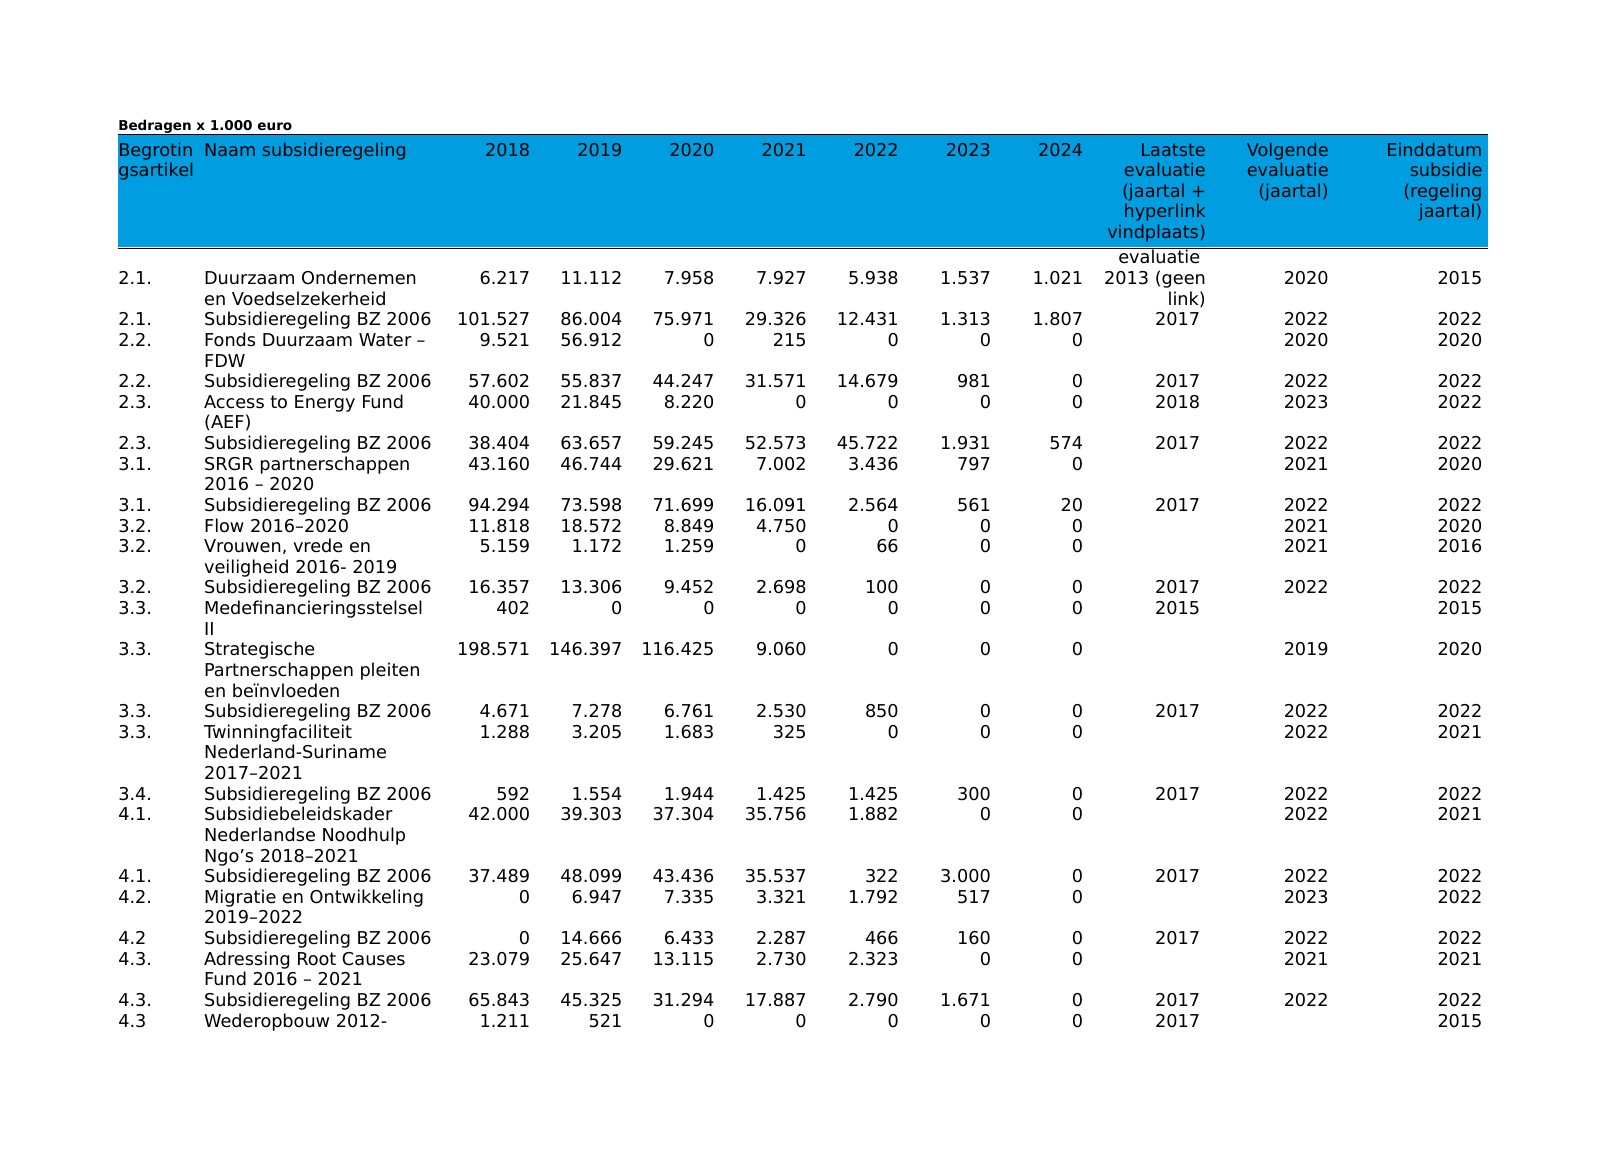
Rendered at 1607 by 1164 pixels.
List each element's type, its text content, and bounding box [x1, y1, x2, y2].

table_cell evaluatie [1089, 249, 1212, 268]
table_cell 561 [904, 495, 997, 516]
table_cell 2022 [1212, 309, 1334, 330]
table_cell 20 [997, 495, 1089, 516]
table_cell [1089, 804, 1212, 866]
table_cell 0 [812, 392, 904, 433]
table_cell 56.912 [536, 330, 628, 371]
table_cell Laatste evaluatie (jaartal + hyperlink vindplaats) [1089, 135, 1212, 247]
table_cell Migratie en Ontwikkeling 2019–2022 [198, 887, 444, 928]
table_cell 2016 [1334, 536, 1488, 577]
table_cell 0 [812, 330, 904, 371]
table_cell 2015 [1334, 1011, 1488, 1031]
table_cell 2017 [1089, 433, 1212, 454]
table_cell 2021 [1212, 516, 1334, 536]
table_cell 2013 (geen link) [1089, 268, 1212, 309]
table_cell 6.433 [628, 928, 720, 949]
table_cell 71.699 [628, 495, 720, 516]
table_cell 517 [904, 887, 997, 928]
table_cell Subsidieregeling BZ 2006 [198, 495, 444, 516]
table_cell 0 [904, 536, 997, 577]
table_cell 1.259 [628, 536, 720, 577]
table_cell 2020 [1334, 639, 1488, 701]
table_cell Subsidieregeling BZ 2006 [198, 701, 444, 722]
table_cell 2015 [1334, 268, 1488, 309]
table_cell 66 [812, 536, 904, 577]
table_cell Medefinancieringsstelsel II [198, 598, 444, 639]
table_cell 2.1. [118, 309, 198, 330]
table_cell Subsidieregeling BZ 2006 [198, 928, 444, 949]
table_cell Twinningfaciliteit Nederland-Suriname 2017–2021 [198, 722, 444, 784]
table_cell 35.537 [720, 866, 812, 887]
table_cell 2022 [1334, 578, 1488, 598]
table_cell 73.598 [536, 495, 628, 516]
table_cell 0 [904, 598, 997, 639]
table_cell 3.2. [118, 578, 198, 598]
table_cell 0 [628, 1011, 720, 1031]
table_cell Volgende evaluatie (jaartal) [1212, 135, 1334, 247]
table_cell Naam subsidieregeling [198, 135, 444, 247]
table_cell 0 [904, 516, 997, 536]
table_cell 2022 [1212, 371, 1334, 392]
table_cell 3.205 [536, 722, 628, 784]
table_cell 325 [720, 722, 812, 784]
table_cell [1212, 1011, 1334, 1031]
table_cell Vrouwen, vrede en veiligheid 2016- 2019 [198, 536, 444, 577]
table_cell [720, 249, 812, 268]
table_cell 2018 [1089, 392, 1212, 433]
table_cell [1089, 330, 1212, 371]
table_cell 43.436 [628, 866, 720, 887]
table_cell 2022 [1212, 784, 1334, 804]
table_cell [118, 249, 198, 268]
table_cell [1334, 249, 1488, 268]
table_cell 6.761 [628, 701, 720, 722]
table_cell 7.002 [720, 454, 812, 495]
table_cell 1.944 [628, 784, 720, 804]
table_cell 2022 [1334, 990, 1488, 1011]
table_cell Subsidieregeling BZ 2006 [198, 866, 444, 887]
table_cell 1.931 [904, 433, 997, 454]
table_cell 0 [997, 639, 1089, 701]
table_cell 2017 [1089, 578, 1212, 598]
table_cell 2.287 [720, 928, 812, 949]
table_cell 4.1. [118, 866, 198, 887]
table_cell [812, 249, 904, 268]
table_cell Strategische Partnerschappen pleiten en beïnvloeden [198, 639, 444, 701]
table_cell 31.571 [720, 371, 812, 392]
table_cell 9.060 [720, 639, 812, 701]
table_cell Subsidieregeling BZ 2006 [198, 578, 444, 598]
table_cell 2021 [1334, 722, 1488, 784]
table_cell 2017 [1089, 990, 1212, 1011]
table_cell Subsidiebeleidskader Nederlandse Noodhulp Ngo’s 2018–2021 [198, 804, 444, 866]
table_cell 2021 [1212, 454, 1334, 495]
table_cell 4.1. [118, 804, 198, 866]
table_cell 2022 [1334, 371, 1488, 392]
table_cell 2.3. [118, 392, 198, 433]
table_cell 0 [904, 330, 997, 371]
table_cell 4.3. [118, 949, 198, 990]
table_cell 3.3. [118, 598, 198, 639]
table_cell 1.792 [812, 887, 904, 928]
table_cell 3.321 [720, 887, 812, 928]
table_cell 2022 [1212, 433, 1334, 454]
table_cell 1.537 [904, 268, 997, 309]
table_cell 0 [997, 784, 1089, 804]
table_cell 9.521 [444, 330, 536, 371]
table_cell 850 [812, 701, 904, 722]
table_cell 35.756 [720, 804, 812, 866]
table_cell 3.3. [118, 701, 198, 722]
table_cell 0 [904, 949, 997, 990]
table_cell 11.112 [536, 268, 628, 309]
table_cell 2022 [1334, 866, 1488, 887]
table_cell 1.425 [812, 784, 904, 804]
table_cell 521 [536, 1011, 628, 1031]
table_cell 100 [812, 578, 904, 598]
table_cell [198, 249, 444, 268]
table_cell 0 [904, 392, 997, 433]
table_cell 31.294 [628, 990, 720, 1011]
table_cell 0 [997, 371, 1089, 392]
table_cell 4.750 [720, 516, 812, 536]
table_cell 3.1. [118, 495, 198, 516]
table_cell 0 [444, 928, 536, 949]
table_cell Einddatum subsidie (regeling jaartal) [1334, 135, 1488, 247]
table_cell 574 [997, 433, 1089, 454]
table_cell 2017 [1089, 371, 1212, 392]
table_cell 981 [904, 371, 997, 392]
table_cell 101.527 [444, 309, 536, 330]
table_cell 0 [997, 928, 1089, 949]
table_cell 0 [904, 639, 997, 701]
table_cell [904, 249, 997, 268]
table_cell Wederopbouw 2012- [198, 1011, 444, 1031]
table_cell 2022 [1212, 804, 1334, 866]
table_cell 2020 [1334, 454, 1488, 495]
table_cell 4.671 [444, 701, 536, 722]
table_cell [1212, 249, 1334, 268]
table_cell 2022 [1334, 309, 1488, 330]
table_cell 2021 [1334, 804, 1488, 866]
table_cell 13.306 [536, 578, 628, 598]
table_cell 0 [997, 701, 1089, 722]
table_cell 75.971 [628, 309, 720, 330]
table_cell 2.564 [812, 495, 904, 516]
table_cell 300 [904, 784, 997, 804]
table_cell 14.666 [536, 928, 628, 949]
table_cell 0 [720, 1011, 812, 1031]
table_cell 592 [444, 784, 536, 804]
table_cell Subsidieregeling BZ 2006 [198, 990, 444, 1011]
table_cell 2017 [1089, 701, 1212, 722]
table_cell 6.947 [536, 887, 628, 928]
table_cell 16.091 [720, 495, 812, 516]
table_cell 2.3. [118, 433, 198, 454]
table_cell 2022 [1212, 578, 1334, 598]
table_cell 63.657 [536, 433, 628, 454]
table_cell 86.004 [536, 309, 628, 330]
table_cell 2019 [1212, 639, 1334, 701]
table_cell 23.079 [444, 949, 536, 990]
table_cell 0 [997, 804, 1089, 866]
table_cell 0 [997, 949, 1089, 990]
table_cell 2021 [720, 135, 812, 247]
table_cell 7.958 [628, 268, 720, 309]
table_cell [536, 249, 628, 268]
table_cell 2020 [1334, 516, 1488, 536]
table_cell 12.431 [812, 309, 904, 330]
table_cell 14.679 [812, 371, 904, 392]
table_cell 29.326 [720, 309, 812, 330]
table_cell 1.313 [904, 309, 997, 330]
table_cell 16.357 [444, 578, 536, 598]
table_cell 1.807 [997, 309, 1089, 330]
table_cell 1.211 [444, 1011, 536, 1031]
table_header Bedragen x 1.000 euro [118, 118, 1488, 134]
table_cell 52.573 [720, 433, 812, 454]
table_cell 0 [997, 1011, 1089, 1031]
table_cell 2024 [997, 135, 1089, 247]
table_cell 2.730 [720, 949, 812, 990]
table_cell [1089, 516, 1212, 536]
table_cell 7.335 [628, 887, 720, 928]
table_cell 2021 [1212, 949, 1334, 990]
table_cell 0 [536, 598, 628, 639]
table_cell 2020 [1334, 330, 1488, 371]
table_cell [444, 249, 536, 268]
table_cell 2017 [1089, 309, 1212, 330]
table_cell 2022 [1212, 722, 1334, 784]
table_cell 2022 [812, 135, 904, 247]
table_cell 0 [720, 392, 812, 433]
table_cell 2015 [1089, 598, 1212, 639]
table_cell 5.159 [444, 536, 536, 577]
table_cell 3.000 [904, 866, 997, 887]
table_cell [1089, 536, 1212, 577]
table_cell 2.698 [720, 578, 812, 598]
table_cell 0 [812, 598, 904, 639]
table_cell 0 [904, 722, 997, 784]
table_cell 1.671 [904, 990, 997, 1011]
table_cell Access to Energy Fund (AEF) [198, 392, 444, 433]
table_cell 1.288 [444, 722, 536, 784]
table_cell 13.115 [628, 949, 720, 990]
table_cell 2023 [904, 135, 997, 247]
table_cell Subsidieregeling BZ 2006 [198, 433, 444, 454]
table_cell 7.927 [720, 268, 812, 309]
table_cell 8.220 [628, 392, 720, 433]
table_cell 2018 [444, 135, 536, 247]
table_cell 4.2 [118, 928, 198, 949]
table_cell 2.2. [118, 330, 198, 371]
table_cell 8.849 [628, 516, 720, 536]
table_cell 0 [812, 722, 904, 784]
table_cell 59.245 [628, 433, 720, 454]
table_cell Duurzaam Ondernemen en Voedselzekerheid [198, 268, 444, 309]
table_cell 2017 [1089, 1011, 1212, 1031]
table_cell 6.217 [444, 268, 536, 309]
table_cell 2021 [1334, 949, 1488, 990]
table_cell Subsidieregeling BZ 2006 [198, 309, 444, 330]
table_cell 2020 [1212, 330, 1334, 371]
table_cell [997, 249, 1089, 268]
table_cell 160 [904, 928, 997, 949]
table_cell 0 [812, 639, 904, 701]
table_cell 0 [904, 1011, 997, 1031]
table_cell 2.530 [720, 701, 812, 722]
table_cell 3.3. [118, 722, 198, 784]
table_cell 4.3. [118, 990, 198, 1011]
table_cell 2015 [1334, 598, 1488, 639]
table_cell 2022 [1334, 701, 1488, 722]
table_cell 3.2. [118, 516, 198, 536]
table_cell 2017 [1089, 928, 1212, 949]
table_cell 2.2. [118, 371, 198, 392]
table_cell Begrotingsartikel [118, 135, 198, 247]
table_cell 2022 [1334, 392, 1488, 433]
table_cell 2.790 [812, 990, 904, 1011]
table_cell 18.572 [536, 516, 628, 536]
table_cell 1.425 [720, 784, 812, 804]
table_cell 116.425 [628, 639, 720, 701]
table_cell 25.647 [536, 949, 628, 990]
table_cell 2022 [1334, 433, 1488, 454]
table_cell 322 [812, 866, 904, 887]
table_cell 4.2. [118, 887, 198, 928]
table_cell 0 [997, 866, 1089, 887]
table_cell 42.000 [444, 804, 536, 866]
table_cell 215 [720, 330, 812, 371]
table_cell 55.837 [536, 371, 628, 392]
table_cell Adressing Root Causes Fund 2016 – 2021 [198, 949, 444, 990]
table_cell 2017 [1089, 784, 1212, 804]
table_cell 466 [812, 928, 904, 949]
table_cell 2022 [1212, 990, 1334, 1011]
table_cell 2022 [1212, 866, 1334, 887]
table_cell 0 [904, 578, 997, 598]
table_cell 2017 [1089, 495, 1212, 516]
table_cell 2022 [1212, 928, 1334, 949]
table_cell 2.1. [118, 268, 198, 309]
table_cell SRGR partnerschappen 2016 – 2020 [198, 454, 444, 495]
table_cell 0 [904, 804, 997, 866]
table_cell 2020 [628, 135, 720, 247]
table_cell 2023 [1212, 887, 1334, 928]
table_cell 2022 [1334, 495, 1488, 516]
table_cell 3.1. [118, 454, 198, 495]
table_cell 3.3. [118, 639, 198, 701]
table_cell 402 [444, 598, 536, 639]
table_cell 0 [997, 887, 1089, 928]
table_cell 2017 [1089, 866, 1212, 887]
table_cell 94.294 [444, 495, 536, 516]
table_cell 2022 [1334, 784, 1488, 804]
table_cell 46.744 [536, 454, 628, 495]
table_cell Subsidieregeling BZ 2006 [198, 371, 444, 392]
table_cell 38.404 [444, 433, 536, 454]
table_cell Flow 2016–2020 [198, 516, 444, 536]
table_cell 0 [997, 536, 1089, 577]
table_cell 5.938 [812, 268, 904, 309]
table_cell 1.882 [812, 804, 904, 866]
table_cell 0 [997, 330, 1089, 371]
table_cell 1.172 [536, 536, 628, 577]
table_cell [1089, 639, 1212, 701]
table_cell 11.818 [444, 516, 536, 536]
table_cell 44.247 [628, 371, 720, 392]
table_cell 1.683 [628, 722, 720, 784]
table_cell 0 [628, 598, 720, 639]
table_cell 0 [628, 330, 720, 371]
table_cell 2023 [1212, 392, 1334, 433]
table_cell 29.621 [628, 454, 720, 495]
table_cell 3.436 [812, 454, 904, 495]
table_cell 146.397 [536, 639, 628, 701]
table_cell Subsidieregeling BZ 2006 [198, 784, 444, 804]
table_cell 198.571 [444, 639, 536, 701]
table_cell 0 [997, 516, 1089, 536]
table_cell 3.4. [118, 784, 198, 804]
table_cell 45.722 [812, 433, 904, 454]
table_cell 0 [812, 1011, 904, 1031]
table_cell 2022 [1212, 495, 1334, 516]
table_cell 43.160 [444, 454, 536, 495]
table_cell 0 [997, 598, 1089, 639]
table_cell 3.2. [118, 536, 198, 577]
table_cell 9.452 [628, 578, 720, 598]
table_cell 1.021 [997, 268, 1089, 309]
table_cell 0 [997, 454, 1089, 495]
table_cell 17.887 [720, 990, 812, 1011]
table_cell 1.554 [536, 784, 628, 804]
table_cell 2.323 [812, 949, 904, 990]
table_cell 40.000 [444, 392, 536, 433]
table_cell 2022 [1212, 701, 1334, 722]
table_cell 2022 [1334, 887, 1488, 928]
table_cell 0 [720, 598, 812, 639]
table_cell 4.3 [118, 1011, 198, 1031]
table_cell 39.303 [536, 804, 628, 866]
table_cell 2021 [1212, 536, 1334, 577]
table_cell 37.304 [628, 804, 720, 866]
table_cell 0 [720, 536, 812, 577]
table_cell 21.845 [536, 392, 628, 433]
table_cell 7.278 [536, 701, 628, 722]
table_cell 37.489 [444, 866, 536, 887]
table_cell Fonds Duurzaam Water – FDW [198, 330, 444, 371]
table_cell 797 [904, 454, 997, 495]
table_cell 0 [997, 578, 1089, 598]
table_cell 2022 [1334, 928, 1488, 949]
table_cell [1089, 722, 1212, 784]
table_cell 0 [997, 722, 1089, 784]
table_cell 45.325 [536, 990, 628, 1011]
table_cell [1212, 598, 1334, 639]
table_cell 0 [904, 701, 997, 722]
table_cell [1089, 949, 1212, 990]
table_cell [1089, 887, 1212, 928]
table_cell 2020 [1212, 268, 1334, 309]
table_cell 0 [812, 516, 904, 536]
table_cell 0 [997, 392, 1089, 433]
table_cell 2019 [536, 135, 628, 247]
table_cell 0 [997, 990, 1089, 1011]
table_cell 48.099 [536, 866, 628, 887]
table_cell [628, 249, 720, 268]
table_cell 0 [444, 887, 536, 928]
table_cell 65.843 [444, 990, 536, 1011]
table_cell [1089, 454, 1212, 495]
table_cell 57.602 [444, 371, 536, 392]
